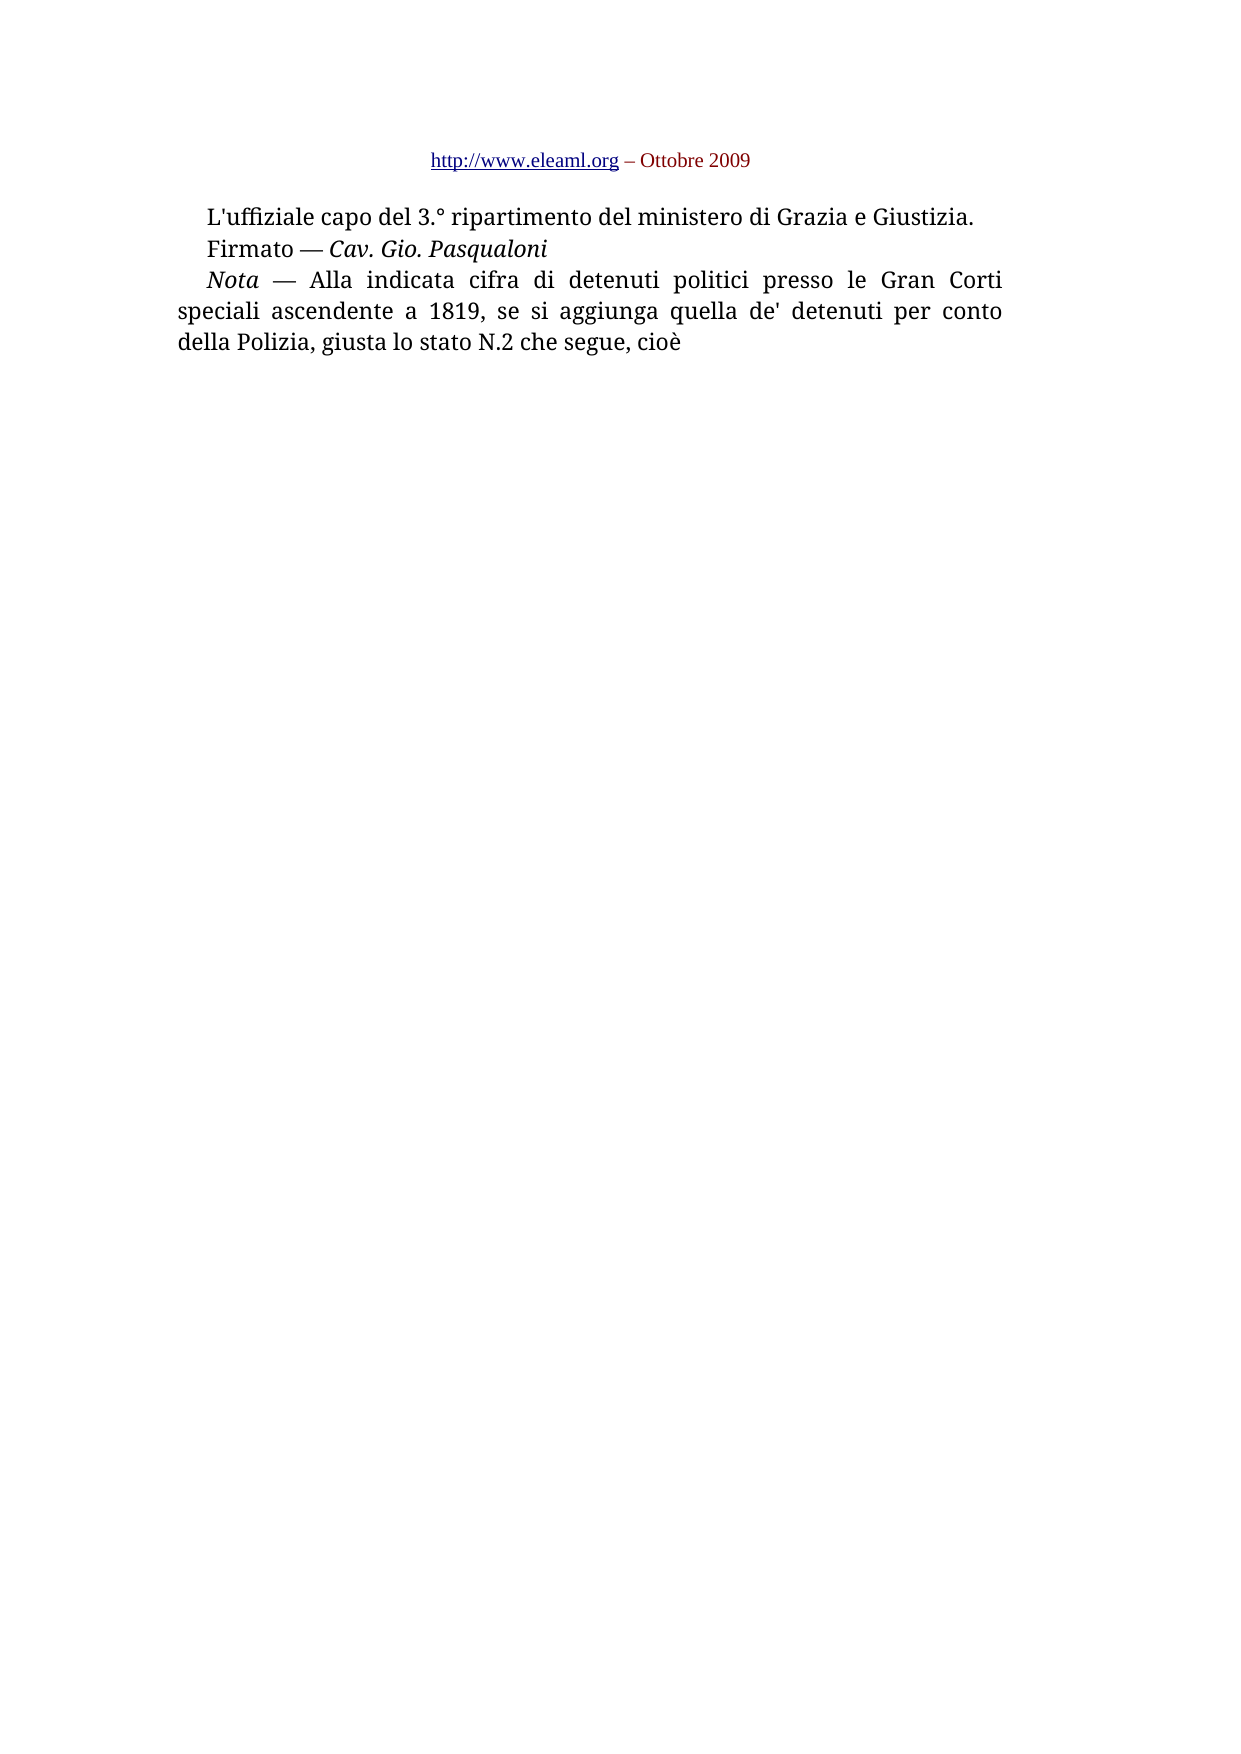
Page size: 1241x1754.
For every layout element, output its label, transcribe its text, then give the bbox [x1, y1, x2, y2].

text L'uffiziale capo del 3.° ripartimento del ministero di Grazia e Giustizia. [177, 201, 1004, 232]
text Nota — Alla indicata cifra di detenuti politici presso le Gran Corti speciali ascendente a 1819, se si aggiunga quella de' detenuti per conto della Polizia, giusta lo stato N.2 che segue, cioè [177, 264, 1004, 357]
text Firmato — Cav. Gio. Pasqualoni [177, 232, 1004, 264]
